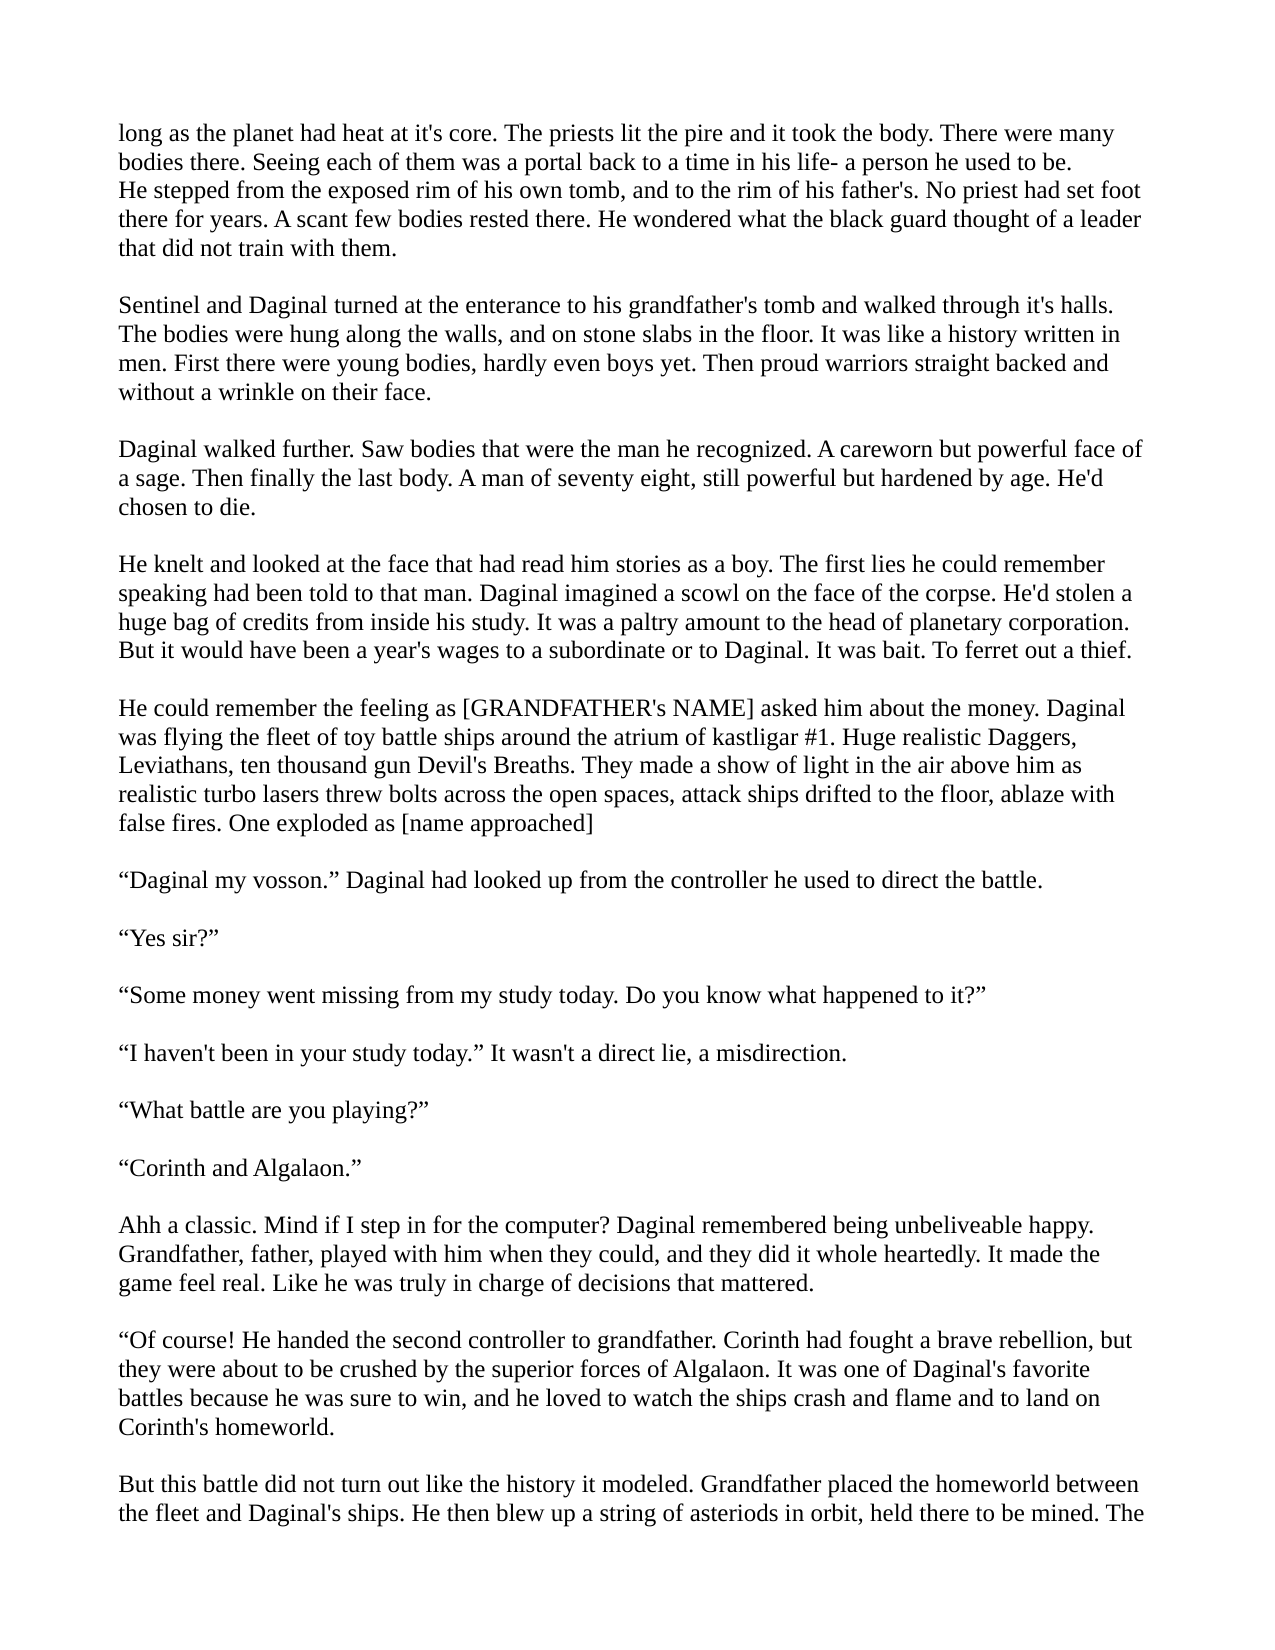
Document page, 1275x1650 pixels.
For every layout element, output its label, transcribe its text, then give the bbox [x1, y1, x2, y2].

text He knelt and looked at the face that had read him stories as a boy. The first lies he could remember speaking had been told to that man. Daginal imagined a scowl on the face of the corpse. He'd stolen a huge bag of credits from inside his study. It was a paltry amount to the head of planetary corporation. But it would have been a year's wages to a subordinate or to Daginal. It was bait. To ferret out a thief. [118, 549, 1157, 664]
text He could remember the feeling as [GRANDFATHER's NAME] asked him about the money. Daginal was flying the fleet of toy battle ships around the atrium of kastligar #1. Huge realistic Daggers, Leviathans, ten thousand gun Devil's Breaths. They made a show of light in the air above him as realistic turbo lasers threw bolts across the open spaces, attack ships drifted to the floor, ablaze with false fires. One exploded as [name approached] [118, 693, 1157, 837]
text Sentinel and Daginal turned at the enterance to his grandfather's tomb and walked through it's halls. The bodies were hung along the walls, and on stone slabs in the floor. It was like a history written in men. First there were young bodies, hardly even boys yet. Then proud warriors straight backed and without a wrinkle on their face. Daginal walked further. Saw bodies that were the man he recognized. A careworn but powerful face of a sage. Then finally the last body. A man of seventy eight, still powerful but hardened by age. He'd chosen to die. [118, 291, 1157, 521]
text He stepped from the exposed rim of his own tomb, and to the rim of his father's. No priest had set foot there for years. A scant few bodies rested there. He wondered what the black guard thought of a leader that did not train with them. [118, 176, 1157, 262]
text “Yes sir?” [118, 923, 1157, 952]
text “Some money went missing from my study today. Do you know what happened to it?” [118, 981, 1157, 1009]
text long as the planet had heat at it's core. The priests lit the pire and it took the body. There were many bodies there. Seeing each of them was a portal back to a time in his life- a person he used to be. [118, 118, 1157, 176]
text “Daginal my vosson.” Daginal had looked up from the controller he used to direct the battle. [118, 866, 1157, 894]
text Ahh a classic. Mind if I step in for the computer? Daginal remembered being unbeliveable happy. Grandfather, father, played with him when they could, and they did it whole heartedly. It made the game feel real. Like he was truly in charge of decisions that mattered. “Of course! He handed the second controller to grandfather. Corinth had fought a brave rebellion, but they were about to be crushed by the superior forces of Algalaon. It was one of Daginal's favorite battles because he was sure to win, and he loved to watch the ships crash and flame and to land on Corinth's homeworld. But this battle did not turn out like the history it modeled. Grandfather placed the homeworld between the fleet and Daginal's ships. He then blew up a string of asteriods in orbit, held there to be mined. The [118, 1211, 1157, 1527]
text “I haven't been in your study today.” It wasn't a direct lie, a misdirection. “What battle are you playing?” “Corinth and Algalaon.” [118, 1038, 1157, 1182]
